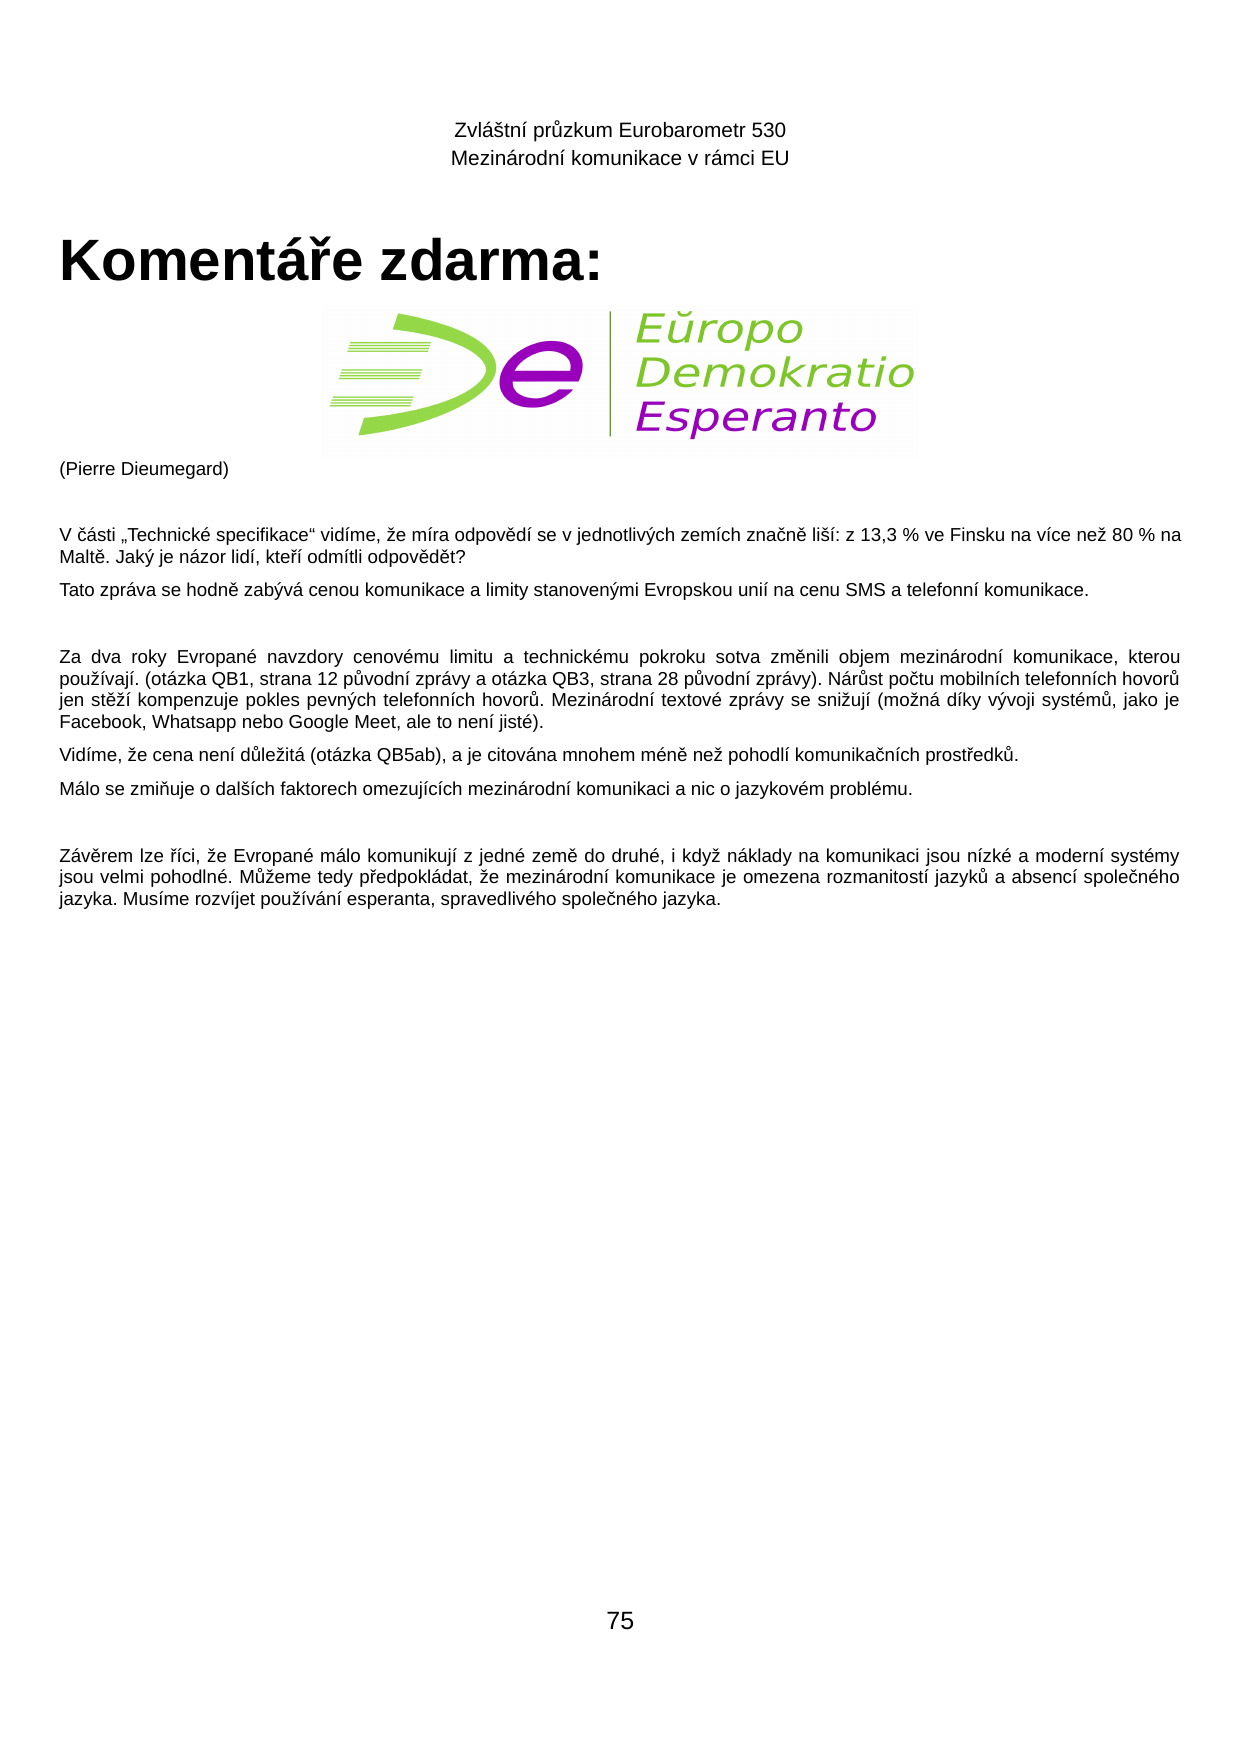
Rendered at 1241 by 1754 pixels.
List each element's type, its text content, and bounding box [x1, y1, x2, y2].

text Málo se zmiňuje o dalších faktorech omezujících mezinárodní komunikaci a nic o jazykovém problému. [59, 778, 1181, 799]
text (Pierre Dieumegard) [59, 458, 1181, 479]
text Tato zpráva se hodně zabývá cenou komunikace a limity stanovenými Evropskou unií na cenu SMS a telefonní komunikace. [59, 579, 1181, 601]
text V části „Technické specifikace“ vidíme, že míra odpovědí se v jednotlivých zemích značně liší: z 13,3 % ve Finsku na více než 80 % na Maltě. Jaký je názor lidí, kteří odmítli odpovědět? [59, 524, 1181, 567]
text Vidíme, že cena není důležitá (otázka QB5ab), a je citována mnohem méně než pohodlí komunikačních prostředků. [59, 744, 1181, 766]
text Závěrem lze říci, že Evropané málo komunikují z jedné země do druhé, i když náklady na komunikaci jsou nízké a moderní systémy jsou velmi pohodlné. Můžeme tedy předpokládat, že mezinárodní komunikace je omezena rozmanitostí jazyků a absencí společného jazyka. Musíme rozvíjet používání esperanta, spravedlivého společného jazyka. [59, 844, 1181, 909]
text Za dva roky Evropané navzdory cenovému limitu a technickému pokroku sotva změnili objem mezinárodní komunikace, kterou používají. (otázka QB1, strana 12 původní zprávy a otázka QB3, strana 28 původní zprávy). Nárůst počtu mobilních telefonních hovorů jen stěží kompenzuje pokles pevných telefonních hovorů. Mezinárodní textové zprávy se snižují (možná díky vývoji systémů, jako je Facebook, Whatsapp nebo Google Meet, ale to není jisté). [59, 646, 1181, 732]
picture [321, 305, 919, 458]
subtitle Komentáře zdarma: [59, 225, 1181, 292]
